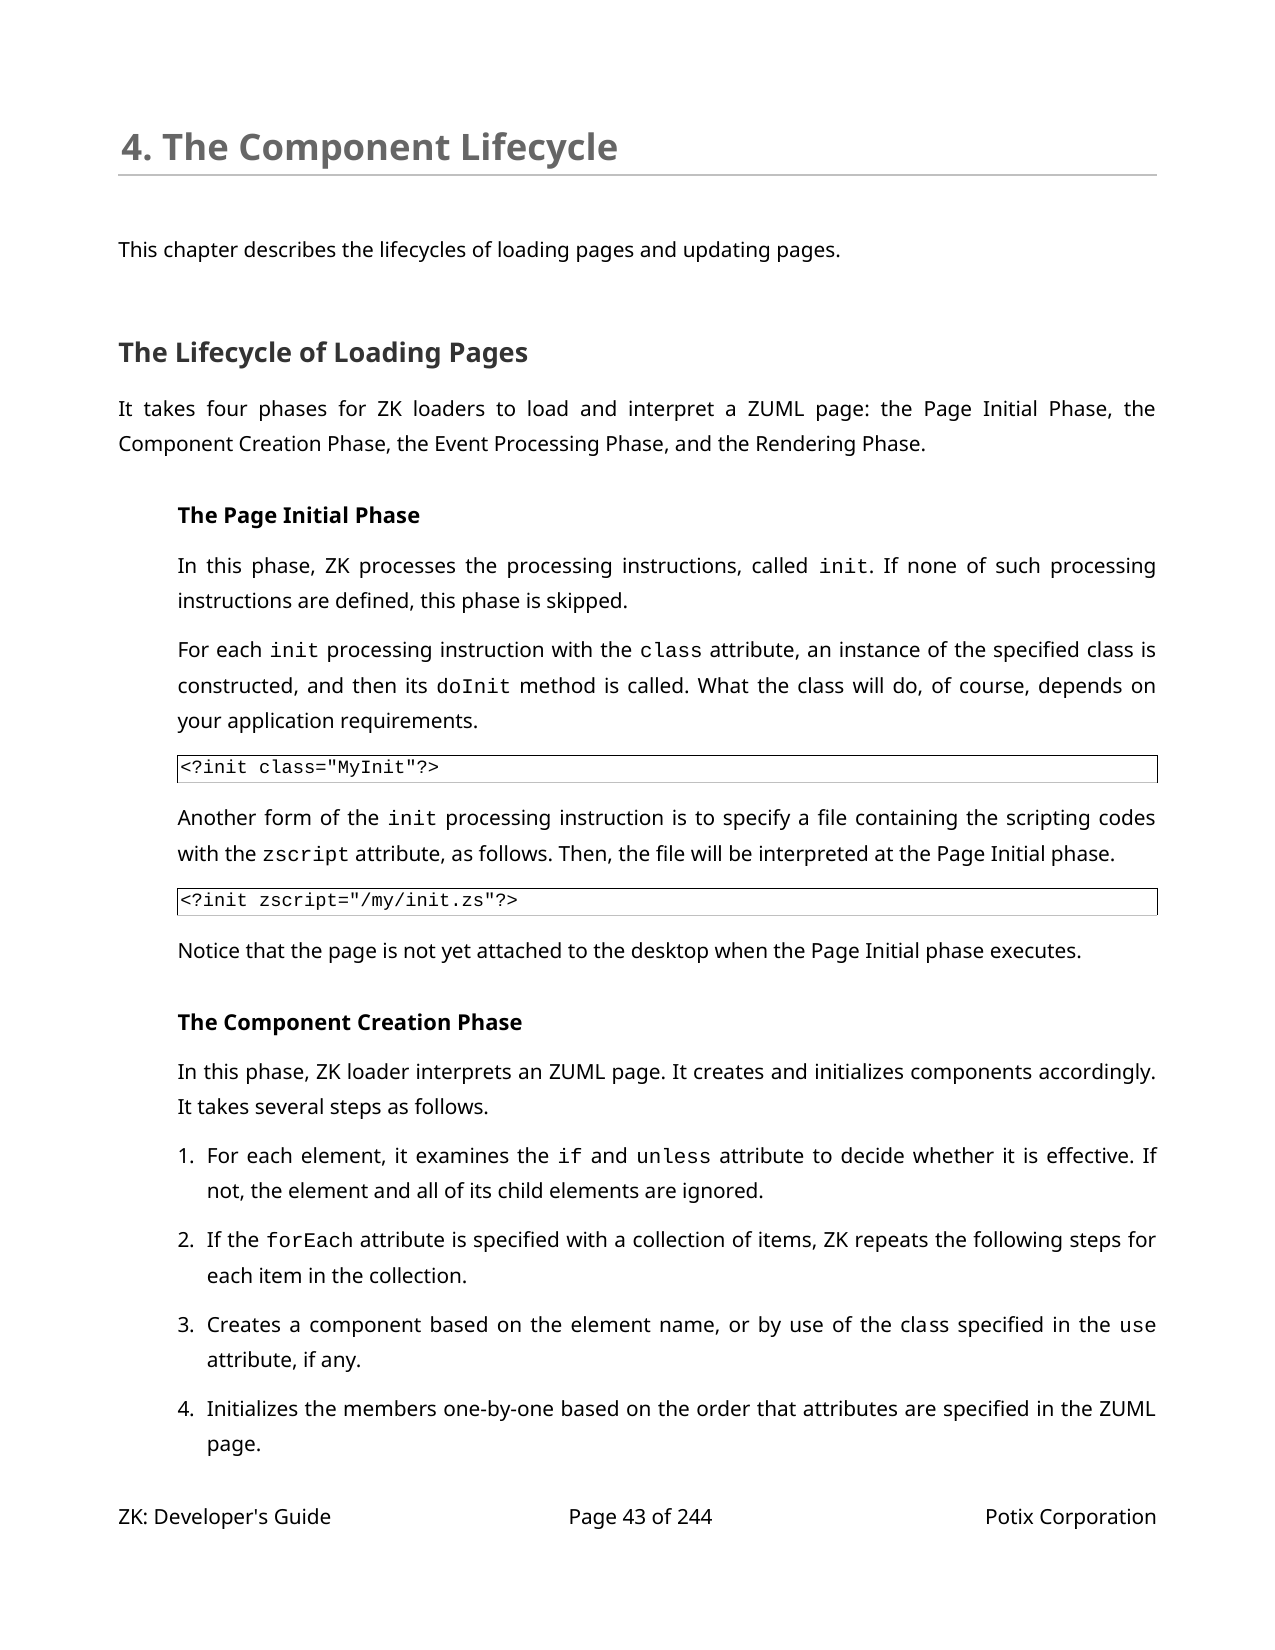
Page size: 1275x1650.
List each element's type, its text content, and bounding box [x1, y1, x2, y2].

text This chapter describes the lifecycles of loading pages and updating pages. [118, 235, 1157, 263]
subtitle The Component Creation Phase [177, 1006, 1157, 1036]
subtitle 4. The Component Lifecycle [118, 118, 1157, 174]
text In this phase, ZK loader interprets an ZUML page. It creates and initializes components accordingly. It takes several steps as follows. [177, 1057, 1157, 1121]
text Notice that the page is not yet attached to the desktop when the Page Initial phase executes. [177, 936, 1157, 964]
text For each init processing instruction with the class attribute, an instance of the specified class is constructed, and then its doInit method is called. What the class will do, of course, depends on your application requirements. [177, 635, 1157, 734]
text Another form of the init processing instruction is to specify a file containing the scripting codes with the zscript attribute, as follows. Then, the file will be interpreted at the Page Initial phase. [177, 803, 1157, 867]
list Creates a component based on the element name, or by use of the class specified in the use attribute, if any. [177, 1310, 1157, 1374]
text <?init zscript="/my/init.zs"?> [178, 889, 1157, 915]
subtitle The Page Initial Phase [177, 500, 1157, 530]
text In this phase, ZK processes the processing instructions, called init. If none of such processing instructions are defined, this phase is skipped. [177, 551, 1157, 615]
list If the forEach attribute is specified with a collection of items, ZK repeats the following steps for each item in the collection. [177, 1226, 1157, 1289]
text It takes four phases for ZK loaders to load and interpret a ZUML page: the Page Initial Phase, the Component Creation Phase, the Event Processing Phase, and the Rendering Phase. [118, 394, 1157, 458]
subtitle The Lifecycle of Loading Pages [118, 334, 1157, 371]
list Initializes the members one-by-one based on the order that attributes are specified in the ZUML page. [177, 1394, 1157, 1458]
text <?init class="MyInit"?> [178, 756, 1157, 782]
list For each element, it examines the if and unless attribute to decide whether it is effective. If not, the element and all of its child elements are ignored. [177, 1141, 1157, 1205]
